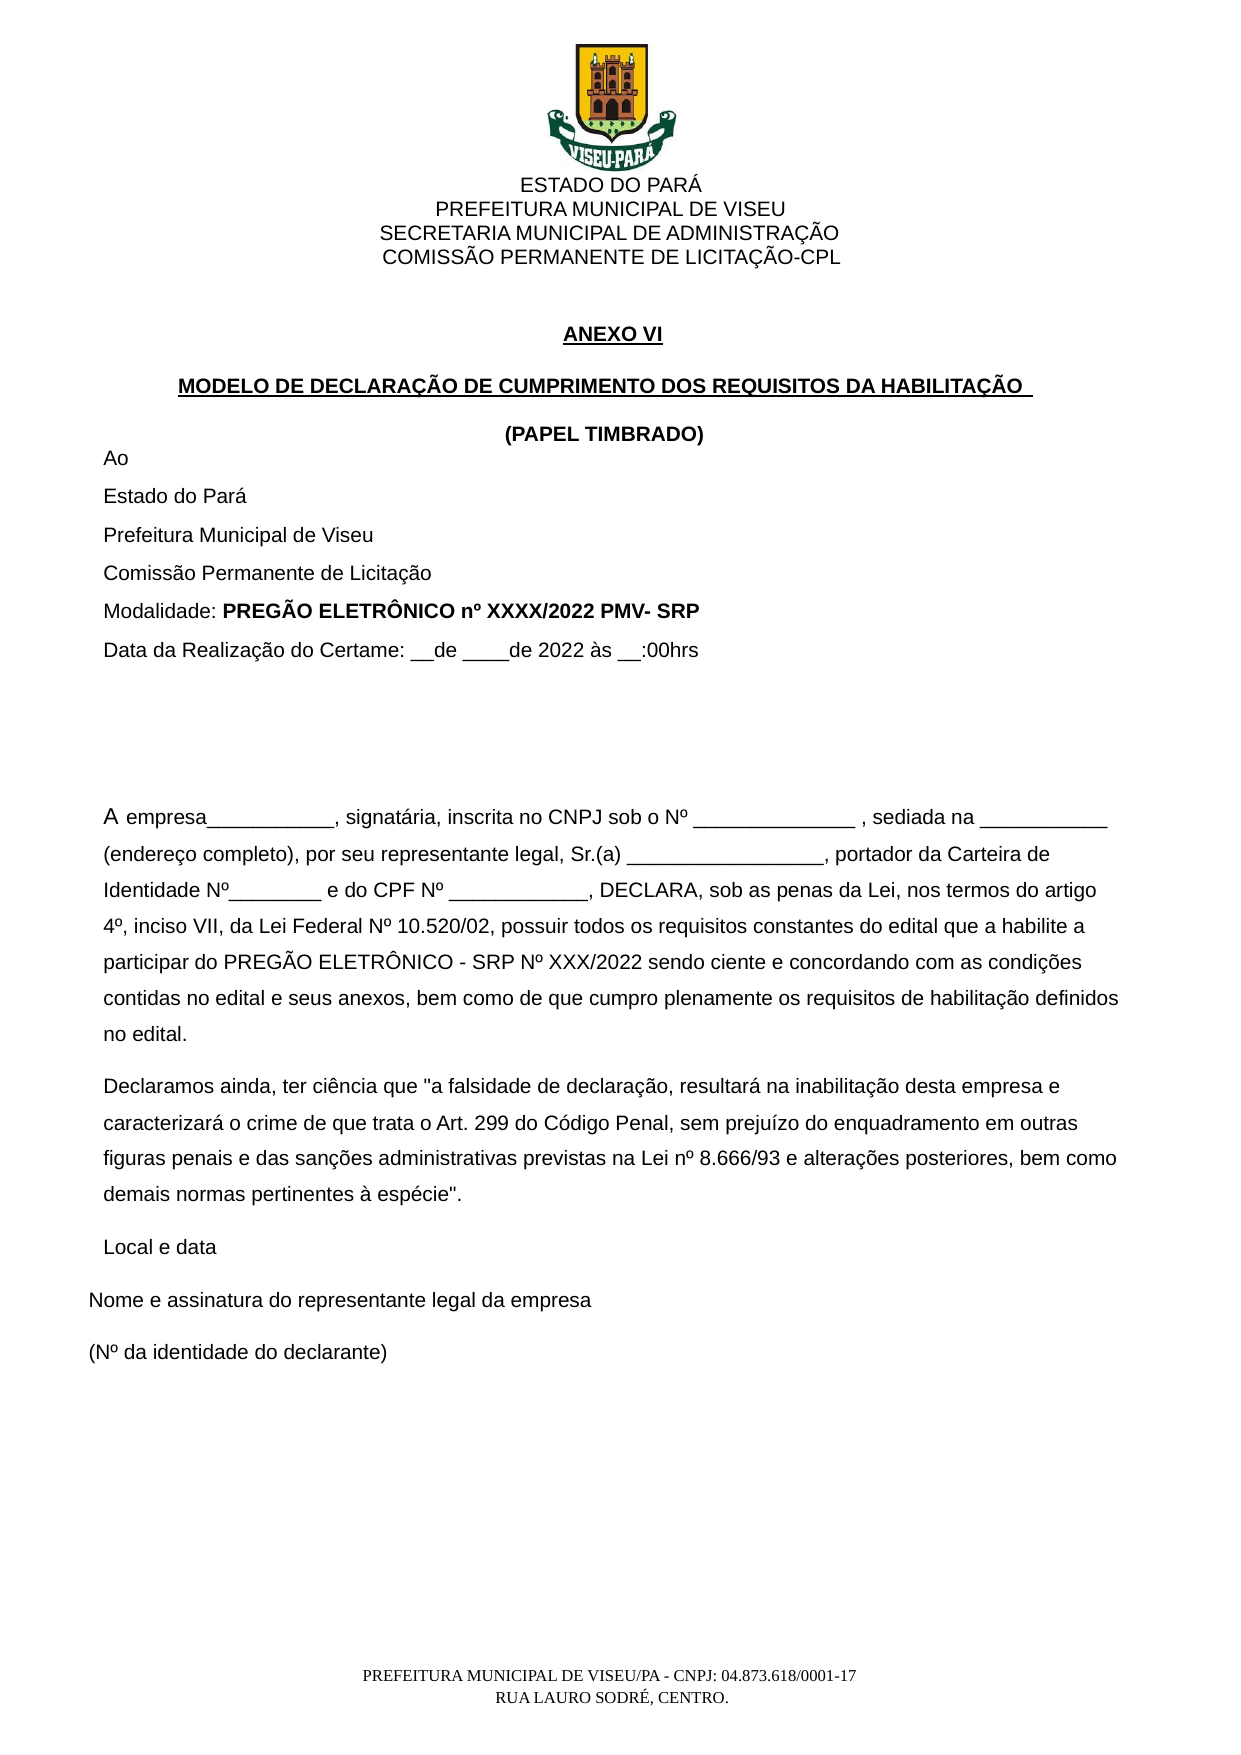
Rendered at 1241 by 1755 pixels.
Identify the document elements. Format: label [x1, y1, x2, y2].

picture [547, 44, 677, 172]
